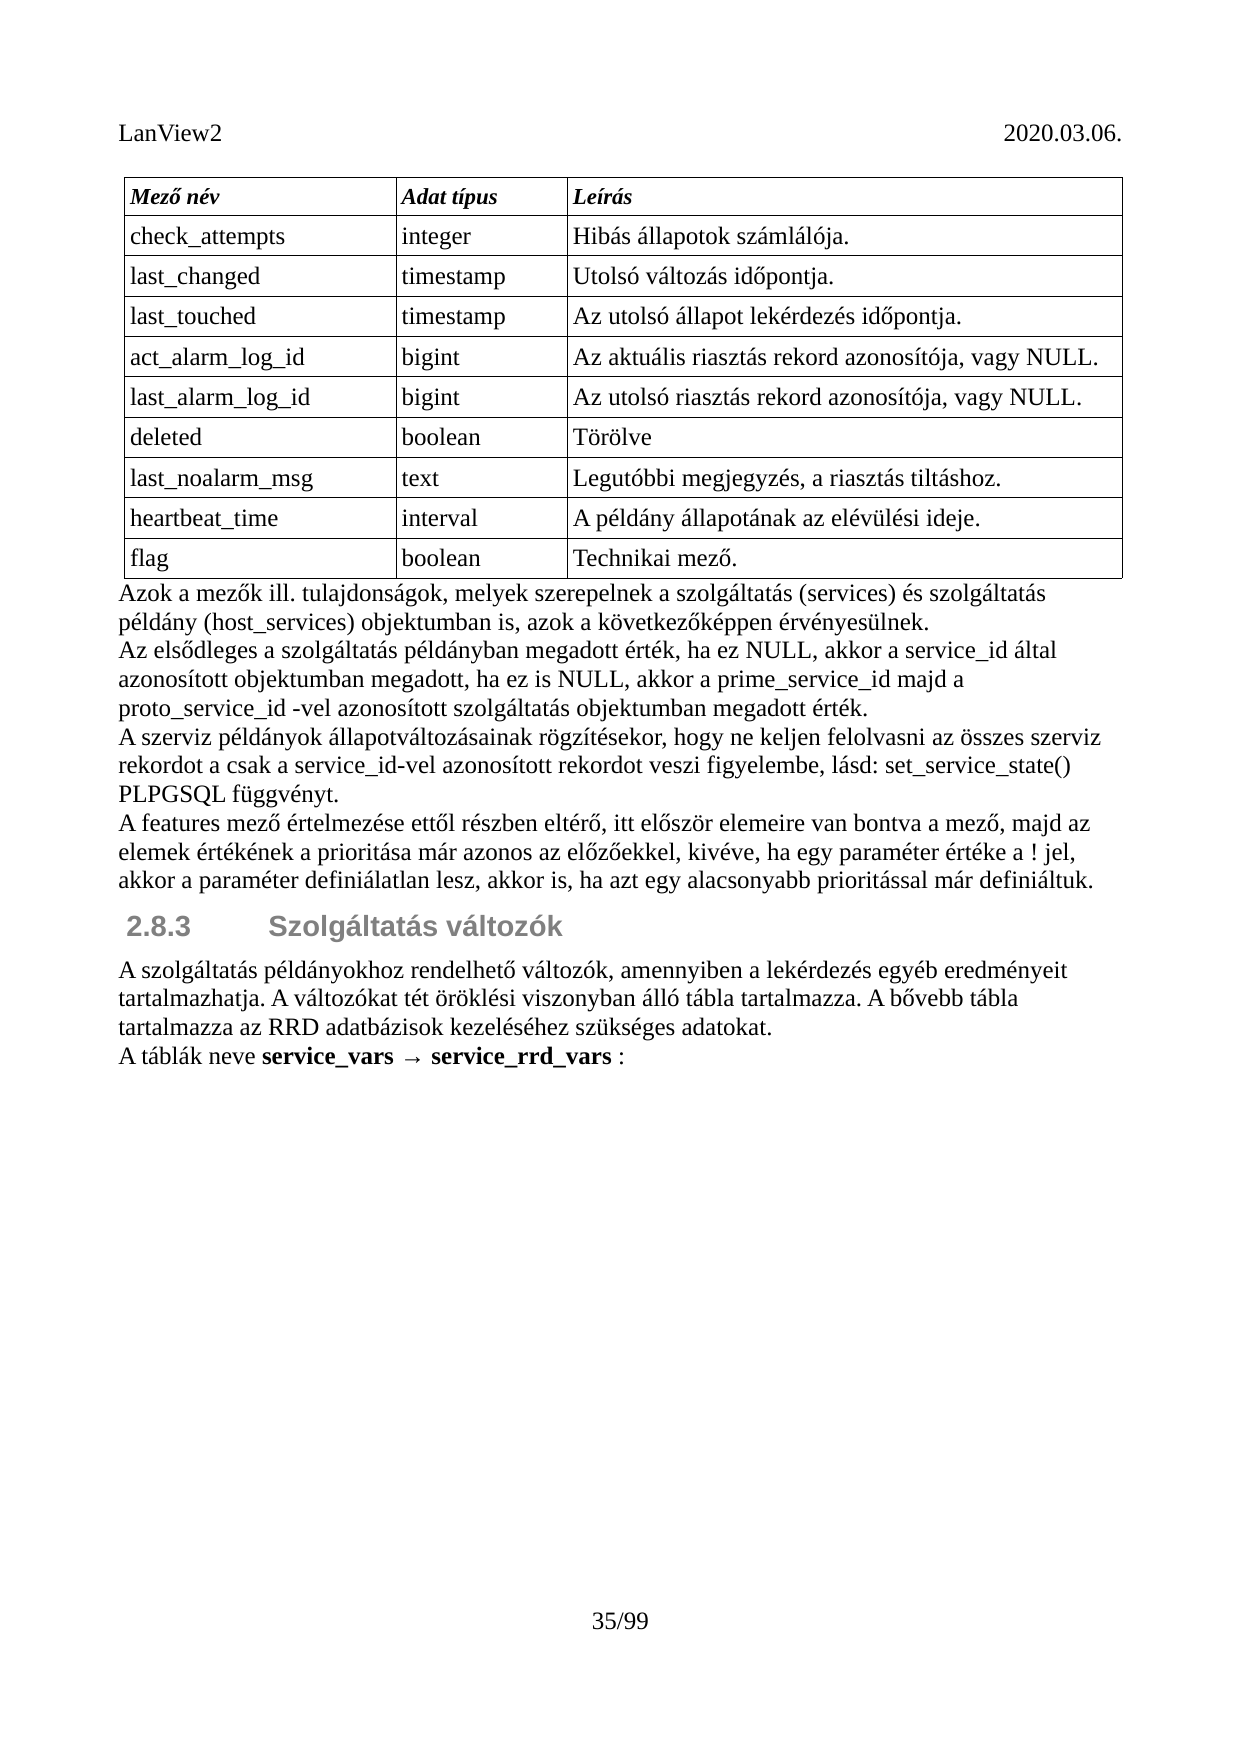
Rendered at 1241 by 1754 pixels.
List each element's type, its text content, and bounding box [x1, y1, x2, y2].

table_header Adat típus [397, 178, 567, 215]
text A táblák neve service_vars → service_rrd_vars : [118, 1041, 1122, 1070]
table_cell A példány állapotának az elévülési ideje. [568, 498, 1122, 537]
table_cell last_noalarm_msg [125, 458, 396, 497]
table_header Leírás [568, 178, 1122, 215]
table_cell check_attempts [125, 216, 396, 255]
table_cell last_alarm_log_id [125, 377, 396, 417]
table_cell act_alarm_log_id [125, 337, 396, 376]
table_cell Hibás állapotok számlálója. [568, 216, 1122, 255]
table_cell Az utolsó állapot lekérdezés időpontja. [568, 297, 1122, 336]
text Azok a mezők ill. tulajdonságok, melyek szerepelnek a szolgáltatás (services) és szolgáltatás példány (host_services) objektumban is, azok a következőképpen érvényesülnek. [118, 578, 1122, 635]
table_cell timestamp [397, 297, 567, 336]
table_cell last_touched [125, 297, 396, 336]
table_cell flag [125, 539, 396, 578]
table_cell Törölve [568, 418, 1122, 457]
table_cell Utolsó változás időpontja. [568, 256, 1122, 296]
table_cell last_changed [125, 256, 396, 296]
table_cell heartbeat_time [125, 498, 396, 537]
table_cell Technikai mező. [568, 539, 1122, 578]
table_cell boolean [397, 418, 567, 457]
text Az elsődleges a szolgáltatás példányban megadott érték, ha ez NULL, akkor a service_id által azonosított objektumban megadott, ha ez is NULL, akkor a prime_service_id majd a proto_service_id -vel azonosított szolgáltatás objektumban megadott érték. [118, 635, 1122, 722]
table_cell timestamp [397, 256, 567, 296]
table_cell bigint [397, 337, 567, 376]
text A szolgáltatás példányokhoz rendelhető változók, amennyiben a lekérdezés egyéb eredményeit tartalmazhatja. A változókat tét öröklési viszonyban álló tábla tartalmazza. A bővebb tábla tartalmazza az RRD adatbázisok kezeléséhez szükséges adatokat. [118, 955, 1122, 1041]
subtitle Szolgáltatás változók [118, 909, 1122, 942]
text A features mező értelmezése ettől részben eltérő, itt először elemeire van bontva a mező, majd az elemek értékének a prioritása már azonos az előzőekkel, kivéve, ha egy paraméter értéke a ! jel, akkor a paraméter definiálatlan lesz, akkor is, ha azt egy alacsonyabb prioritással már definiáltuk. [118, 808, 1122, 894]
table_cell boolean [397, 539, 567, 578]
table_cell Az aktuális riasztás rekord azonosítója, vagy NULL. [568, 337, 1122, 376]
table_cell Legutóbbi megjegyzés, a riasztás tiltáshoz. [568, 458, 1122, 497]
table_cell Az utolsó riasztás rekord azonosítója, vagy NULL. [568, 377, 1122, 417]
table_cell deleted [125, 418, 396, 457]
table_cell interval [397, 498, 567, 537]
table_cell bigint [397, 377, 567, 417]
text A szerviz példányok állapotváltozásainak rögzítésekor, hogy ne keljen felolvasni az összes szerviz rekordot a csak a service_id-vel azonosított rekordot veszi figyelembe, lásd: set_service_state() PLPGSQL függvényt. [118, 722, 1122, 808]
table_header Mező név [125, 178, 396, 215]
table_cell text [397, 458, 567, 497]
table_cell integer [397, 216, 567, 255]
